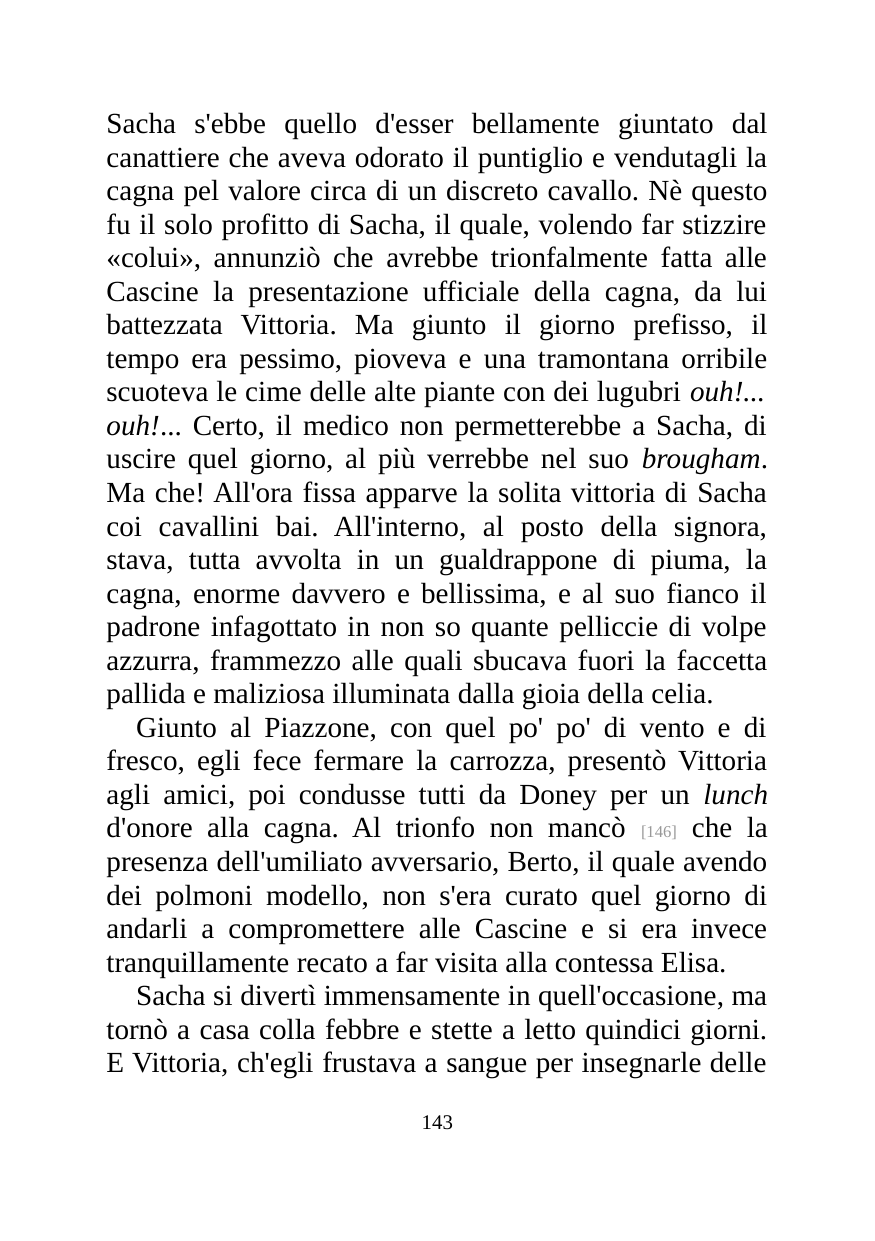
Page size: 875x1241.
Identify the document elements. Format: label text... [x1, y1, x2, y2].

text Sacha s'ebbe quello d'esser bellamente giuntato dal canattiere che aveva odorato il puntiglio e vendutagli la cagna pel valore circa di un discreto cavallo. Nè questo fu il solo profitto di Sacha, il quale, volendo far stizzire «colui», annunziò che avrebbe trionfalmente fatta alle Cascine la presentazione ufficiale della cagna, da lui battezzata Vittoria. Ma giunto il giorno prefisso, il tempo era pessimo, pioveva e una tramontana orribile scuoteva le cime delle alte piante con dei lugubri ouh!... ouh!... Certo, il medico non permetterebbe a Sacha, di uscire quel giorno, al più verrebbe nel suo brougham. Ma che! All'ora fissa apparve la solita vittoria di Sacha coi cavallini bai. All'interno, al posto della signora, stava, tutta avvolta in un gualdrappone di piuma, la cagna, enorme davvero e bellissima, e al suo fianco il padrone infagottato in non so quante pelliccie di volpe azzurra, frammezzo alle quali sbucava fuori la faccetta pallida e maliziosa illuminata dalla gioia della celia. [106, 106, 768, 710]
text Giunto al Piazzone, con quel po' po' di vento e di fresco, egli fece fermare la carrozza, presentò Vittoria agli amici, poi condusse tutti da Doney per un lunch d'onore alla cagna. Al trionfo non mancò [146] che la presenza dell'umiliato avversario, Berto, il quale avendo dei polmoni modello, non s'era curato quel giorno di andarli a compromettere alle Cascine e si era invece tranquillamente recato a far visita alla contessa Elisa. [106, 710, 768, 978]
text Sacha si divertì immensamente in quell'occasione, ma tornò a casa colla febbre e stette a letto quindici giorni. E Vittoria, ch'egli frustava a sangue per insegnarle delle [106, 978, 768, 1079]
